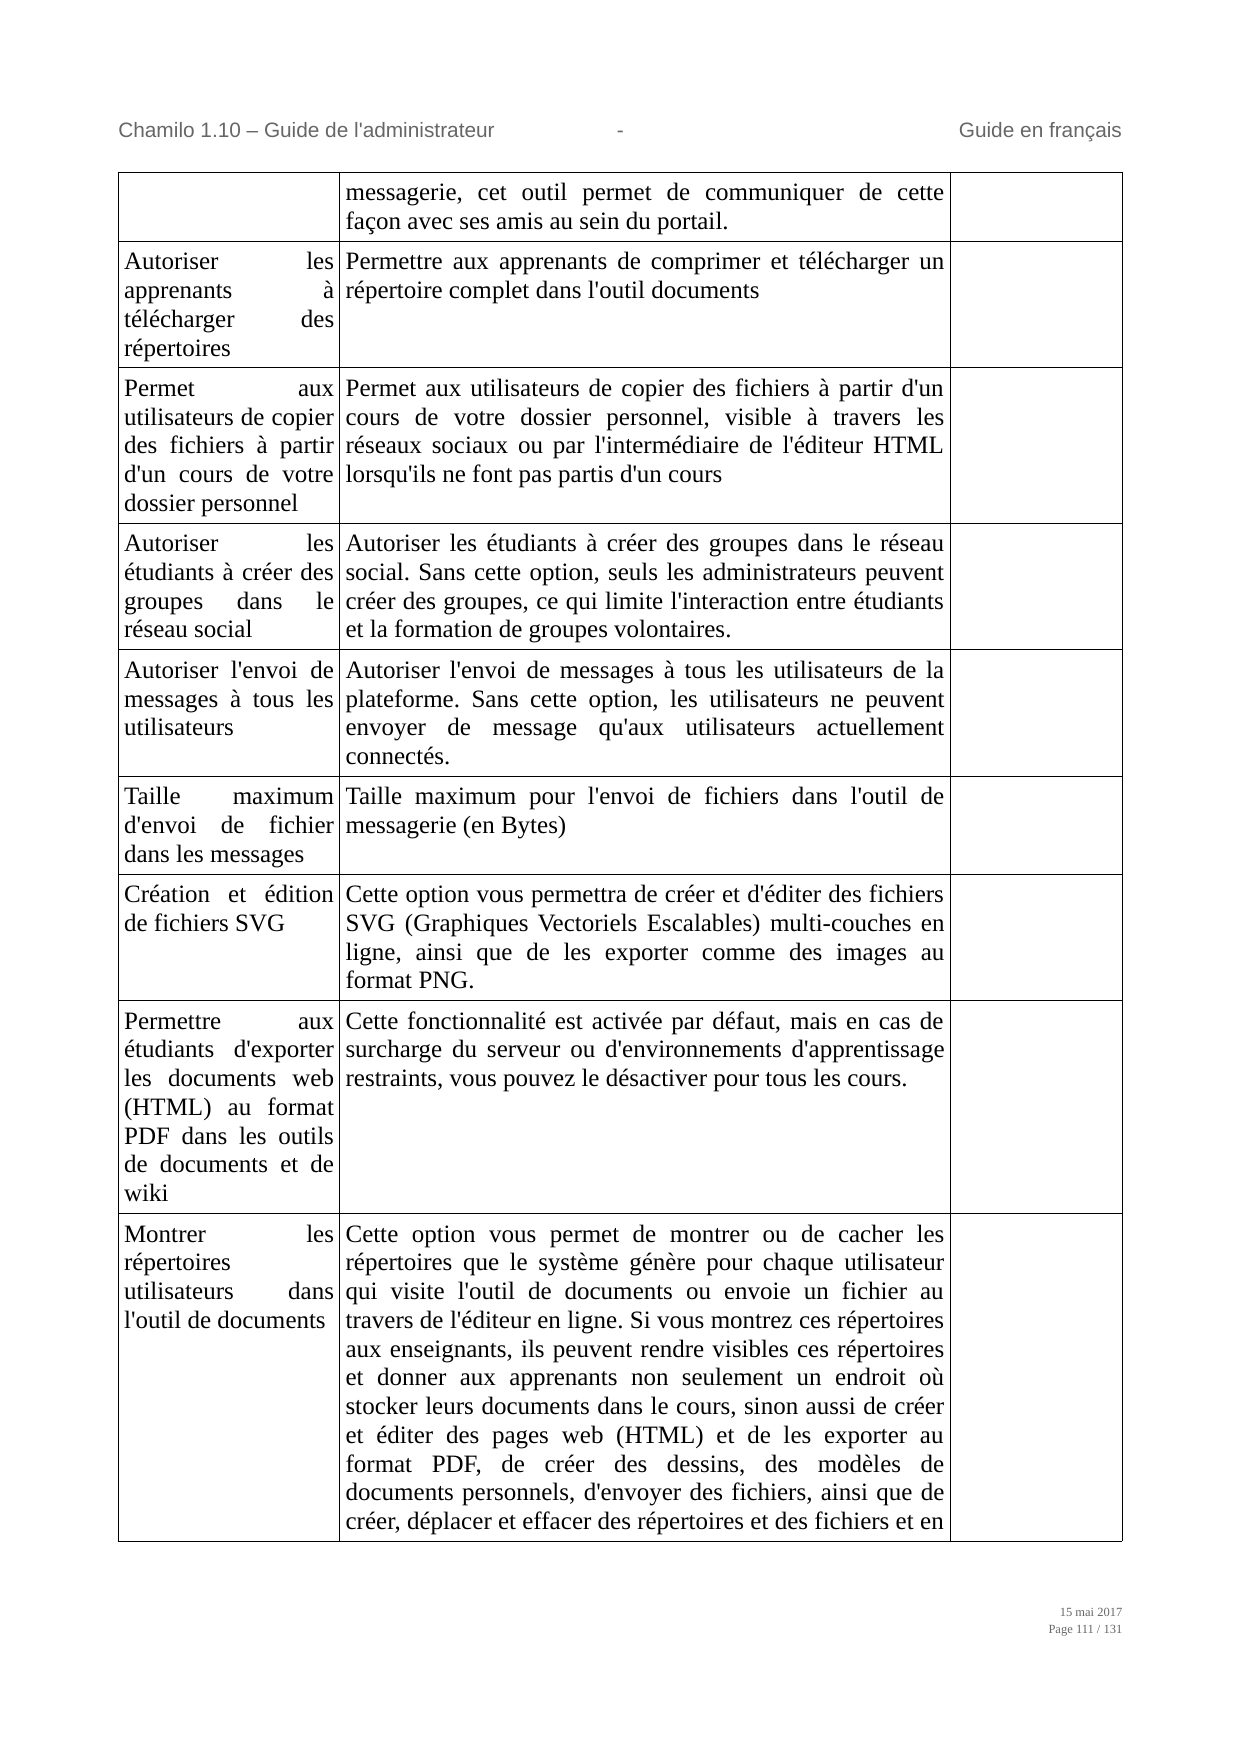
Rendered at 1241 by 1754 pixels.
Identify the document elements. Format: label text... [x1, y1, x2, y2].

table_cell messagerie, cet outil permet de communiquer de cette façon avec ses amis au sein du portail. [340, 173, 950, 241]
table_cell Permet aux utilisateurs de copier des fichiers à partir d'un cours de votre dossier personnel [119, 368, 339, 522]
table_cell [119, 173, 339, 241]
table_cell Cette option vous permettra de créer et d'éditer des fichiers SVG (Graphiques Vectoriels Escalables) multi-couches en ligne, ainsi que de les exporter comme des images au format PNG. [340, 875, 950, 1000]
table_cell Taille maximum pour l'envoi de fichiers dans l'outil de messagerie (en Bytes) [340, 777, 950, 873]
table_cell Autoriser les étudiants à créer des groupes dans le réseau social. Sans cette option, seuls les administrateurs peuvent créer des groupes, ce qui limite l'interaction entre étudiants et la formation de groupes volontaires. [340, 524, 950, 649]
table_cell [951, 524, 1122, 649]
table_cell Autoriser l'envoi de messages à tous les utilisateurs de la plateforme. Sans cette option, les utilisateurs ne peuvent envoyer de message qu'aux utilisateurs actuellement connectés. [340, 650, 950, 776]
table_cell Permet aux utilisateurs de copier des fichiers à partir d'un cours de votre dossier personnel, visible à travers les réseaux sociaux ou par l'intermédiaire de l'éditeur HTML lorsqu'ils ne font pas partis d'un cours [340, 368, 950, 522]
table_cell Permettre aux étudiants d'exporter les documents web (HTML) au format PDF dans les outils de documents et de wiki [119, 1001, 339, 1213]
table_cell [951, 1214, 1122, 1541]
table_cell Autoriser les étudiants à créer des groupes dans le réseau social [119, 524, 339, 649]
table_cell Cette fonctionnalité est activée par défaut, mais en cas de surcharge du serveur ou d'environnements d'apprentissage restraints, vous pouvez le désactiver pour tous les cours. [340, 1001, 950, 1213]
table_cell [951, 1001, 1122, 1213]
table_cell [951, 777, 1122, 873]
table_cell Permettre aux apprenants de comprimer et télécharger un répertoire complet dans l'outil documents [340, 242, 950, 367]
table_cell Autoriser l'envoi de messages à tous les utilisateurs [119, 650, 339, 776]
table_cell [951, 650, 1122, 776]
table_cell [951, 173, 1122, 241]
table_cell [951, 368, 1122, 522]
table_cell Montrer les répertoires utilisateurs dans l'outil de documents [119, 1214, 339, 1541]
table_cell Taille maximum d'envoi de fichier dans les messages [119, 777, 339, 873]
table_cell Autoriser les apprenants à télécharger des répertoires [119, 242, 339, 367]
table_cell [951, 242, 1122, 367]
table_cell [951, 875, 1122, 1000]
table_cell Création et édition de fichiers SVG [119, 875, 339, 1000]
table_cell Cette option vous permet de montrer ou de cacher les répertoires que le système génère pour chaque utilisateur qui visite l'outil de documents ou envoie un fichier au travers de l'éditeur en ligne. Si vous montrez ces répertoires aux enseignants, ils peuvent rendre visibles ces répertoires et donner aux apprenants non seulement un endroit où stocker leurs documents dans le cours, sinon aussi de créer et éditer des pages web (HTML) et de les exporter au format PDF, de créer des dessins, des modèles de documents personnels, d'envoyer des fichiers, ainsi que de créer, déplacer et effacer des répertoires et des fichiers et en [340, 1214, 950, 1541]
